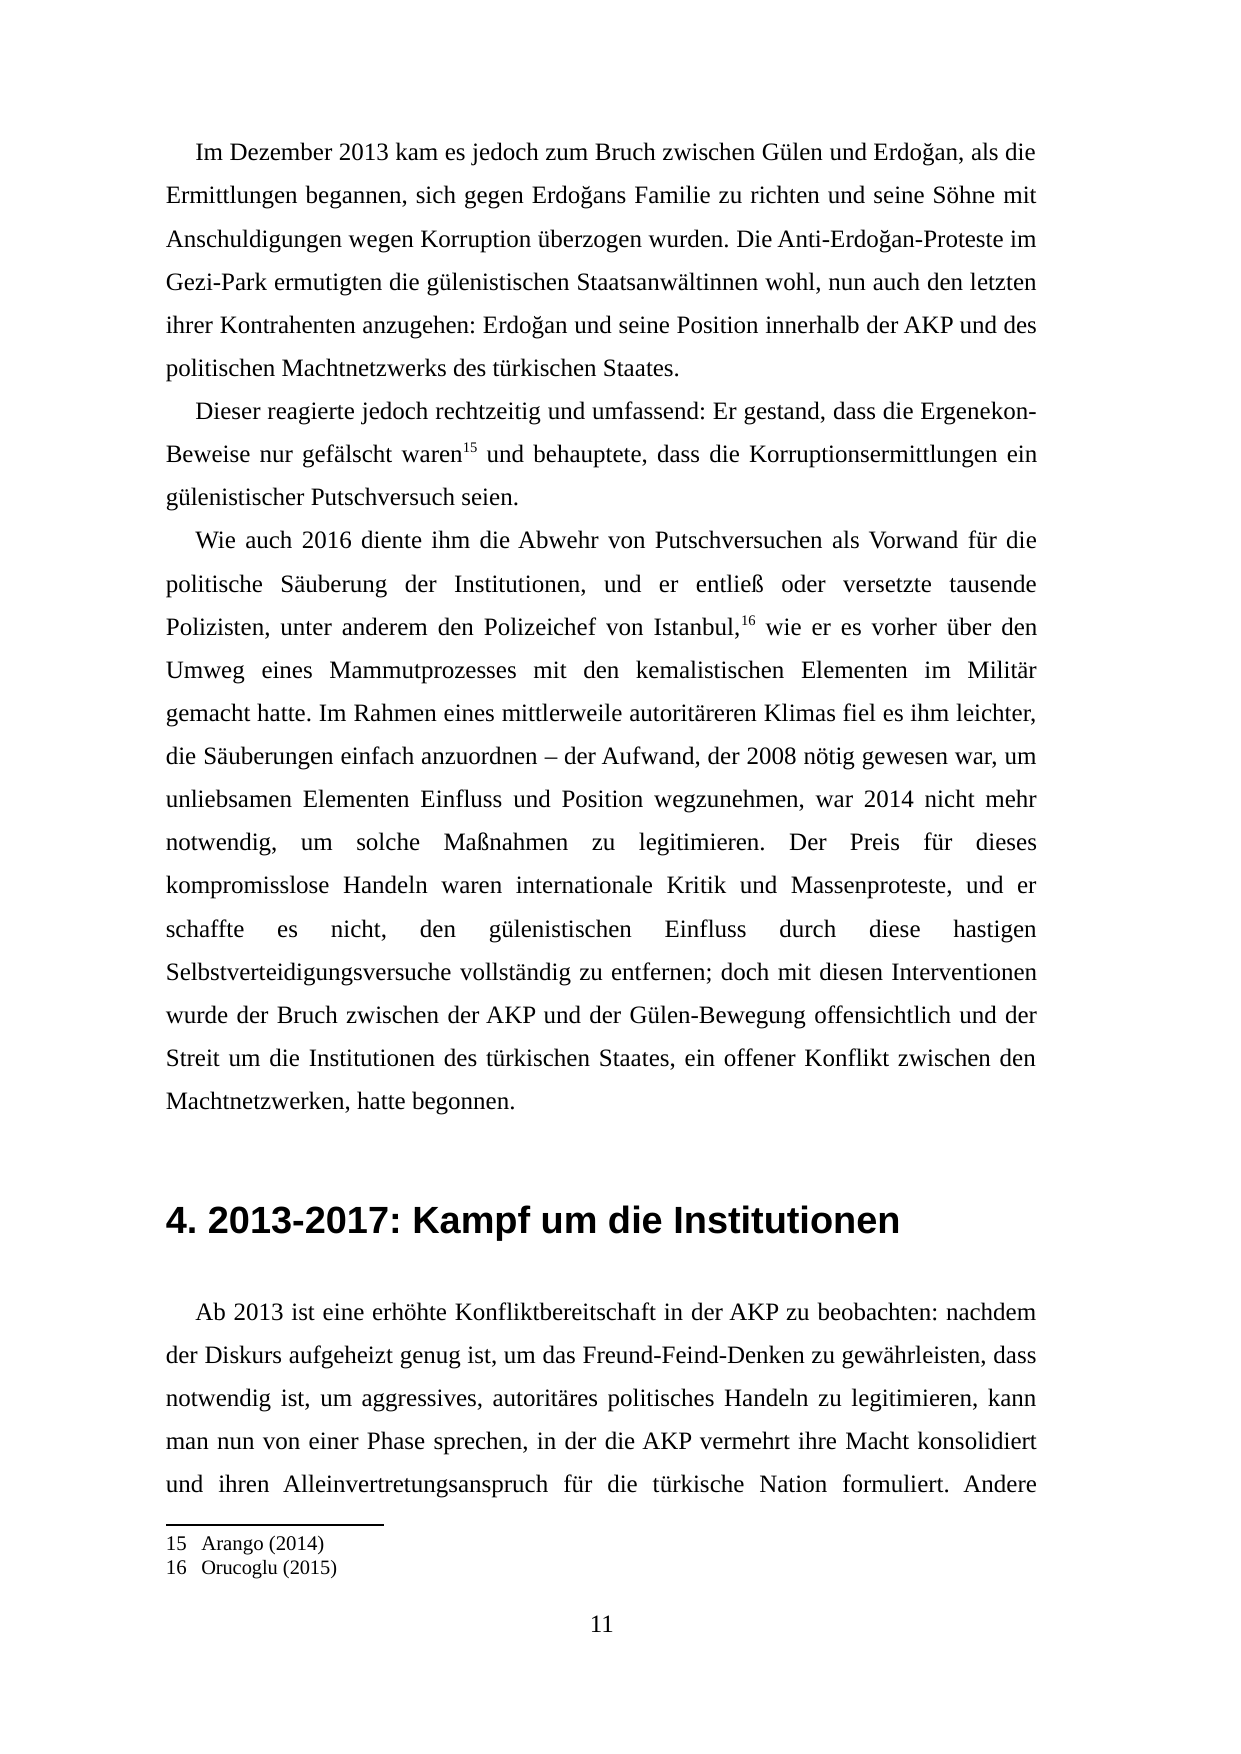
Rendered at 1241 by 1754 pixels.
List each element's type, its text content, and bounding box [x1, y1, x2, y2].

text Orucoglu (2015) [166, 1555, 1037, 1579]
text Ab 2013 ist eine erhöhte Konfliktbereitschaft in der AKP zu beobachten: nachdem der Diskurs aufgeheizt genug ist, um das Freund-Feind-Denken zu gewährleisten, dass notwendig ist, um aggressives, autoritäres politisches Handeln zu legitimieren, kann man nun von einer Phase sprechen, in der die AKP vermehrt ihre Macht konsolidiert und ihren Alleinvertretungsanspruch für die türkische Nation formuliert. Andere [166, 1297, 1037, 1498]
text Dieser reagierte jedoch rechtzeitig und umfassend: Er gestand, dass die Ergenekon-Beweise nur gefälscht waren und behauptete, dass die Korruptionsermittlungen ein gülenistischer Putschversuch seien. [166, 396, 1037, 511]
subtitle 4. 2013-2017: Kampf um die Institutionen [166, 1197, 1037, 1241]
text Arango (2014) [166, 1531, 1037, 1555]
text Im Dezember 2013 kam es jedoch zum Bruch zwischen Gülen und Erdoğan, als die Ermittlungen begannen, sich gegen Erdoğans Familie zu richten und seine Söhne mit Anschuldigungen wegen Korruption überzogen wurden. Die Anti-Erdoğan-Proteste im Gezi-Park ermutigten die gülenistischen Staatsanwältinnen wohl, nun auch den letzten ihrer Kontrahenten anzugehen: Erdoğan und seine Position innerhalb der AKP und des politischen Machtnetzwerks des türkischen Staates. [166, 137, 1037, 382]
text Wie auch 2016 diente ihm die Abwehr von Putschversuchen als Vorwand für die politische Säuberung der Institutionen, und er entließ oder versetzte tausende Polizisten, unter anderem den Polizeichef von Istanbul, wie er es vorher über den Umweg eines Mammutprozesses mit den kemalistischen Elementen im Militär gemacht hatte. Im Rahmen eines mittlerweile autoritäreren Klimas fiel es ihm leichter, die Säuberungen einfach anzuordnen – der Aufwand, der 2008 nötig gewesen war, um unliebsamen Elementen Einfluss und Position wegzunehmen, war 2014 nicht mehr notwendig, um solche Maßnahmen zu legitimieren. Der Preis für dieses kompromisslose Handeln waren internationale Kritik und Massenproteste, und er schaffte es nicht, den gülenistischen Einfluss durch diese hastigen Selbstverteidigungsversuche vollständig zu entfernen; doch mit diesen Interventionen wurde der Bruch zwischen der AKP und der Gülen-Bewegung offensichtlich und der Streit um die Institutionen des türkischen Staates, ein offener Konflikt zwischen den Machtnetzwerken, hatte begonnen. [166, 526, 1037, 1115]
